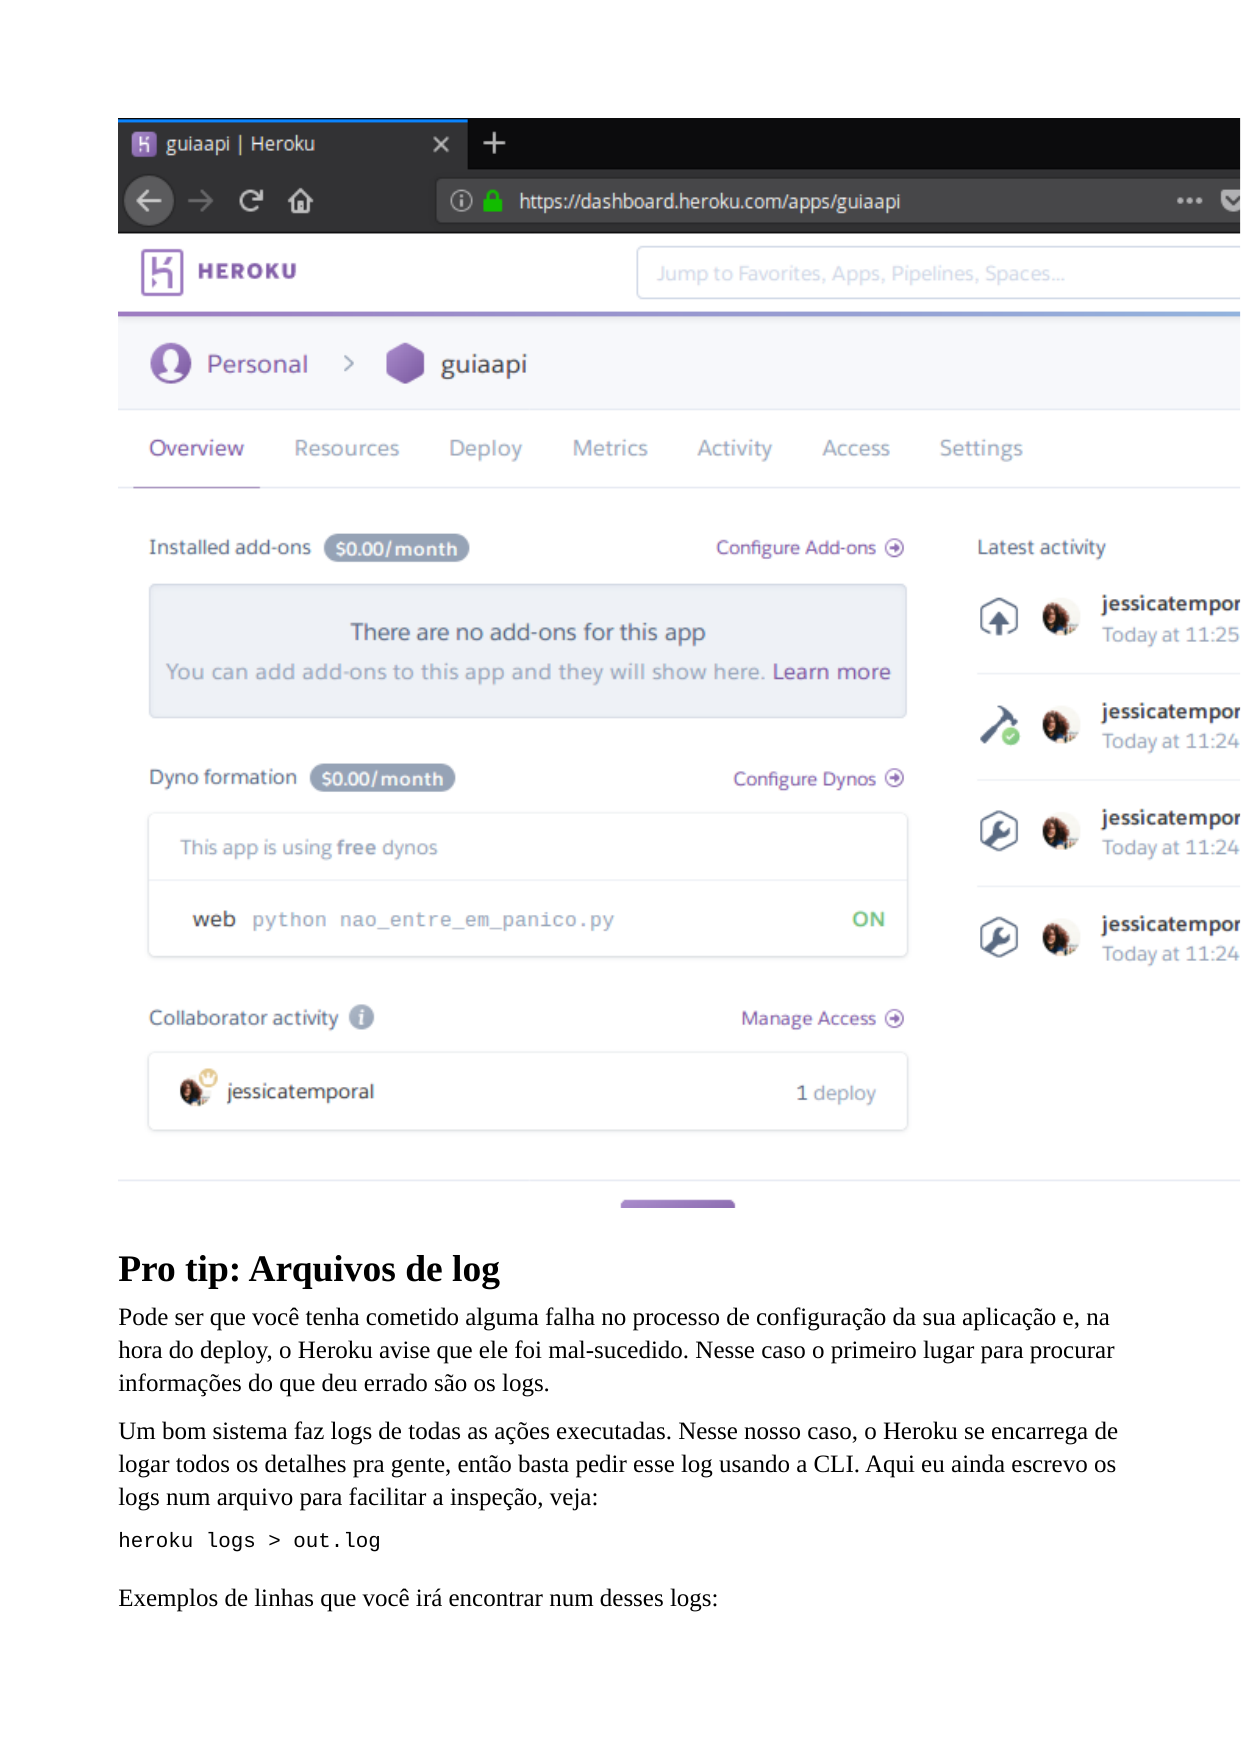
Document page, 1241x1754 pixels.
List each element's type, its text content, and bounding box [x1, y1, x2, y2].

picture [118, 118, 1241, 1208]
text Exemplos de linhas que você irá encontrar num desses logs: [118, 1583, 1122, 1612]
text Pode ser que você tenha cometido alguma falha no processo de configuração da sua aplicação e, na hora do deploy, o Heroku avise que ele foi mal-sucedido. Nesse caso o primeiro lugar para procurar informações do que deu errado são os logs. [118, 1302, 1122, 1397]
text heroku logs > out.log [118, 1530, 1122, 1553]
text Um bom sistema faz logs de todas as ações executadas. Nesse nosso caso, o Heroku se encarrega de logar todos os detalhes pra gente, então basta pedir esse log usando a CLI. Aqui eu ainda escrevo os logs num arquivo para facilitar a inspeção, veja: [118, 1416, 1122, 1511]
subtitle Pro tip: Arquivos de log [118, 1247, 1122, 1290]
